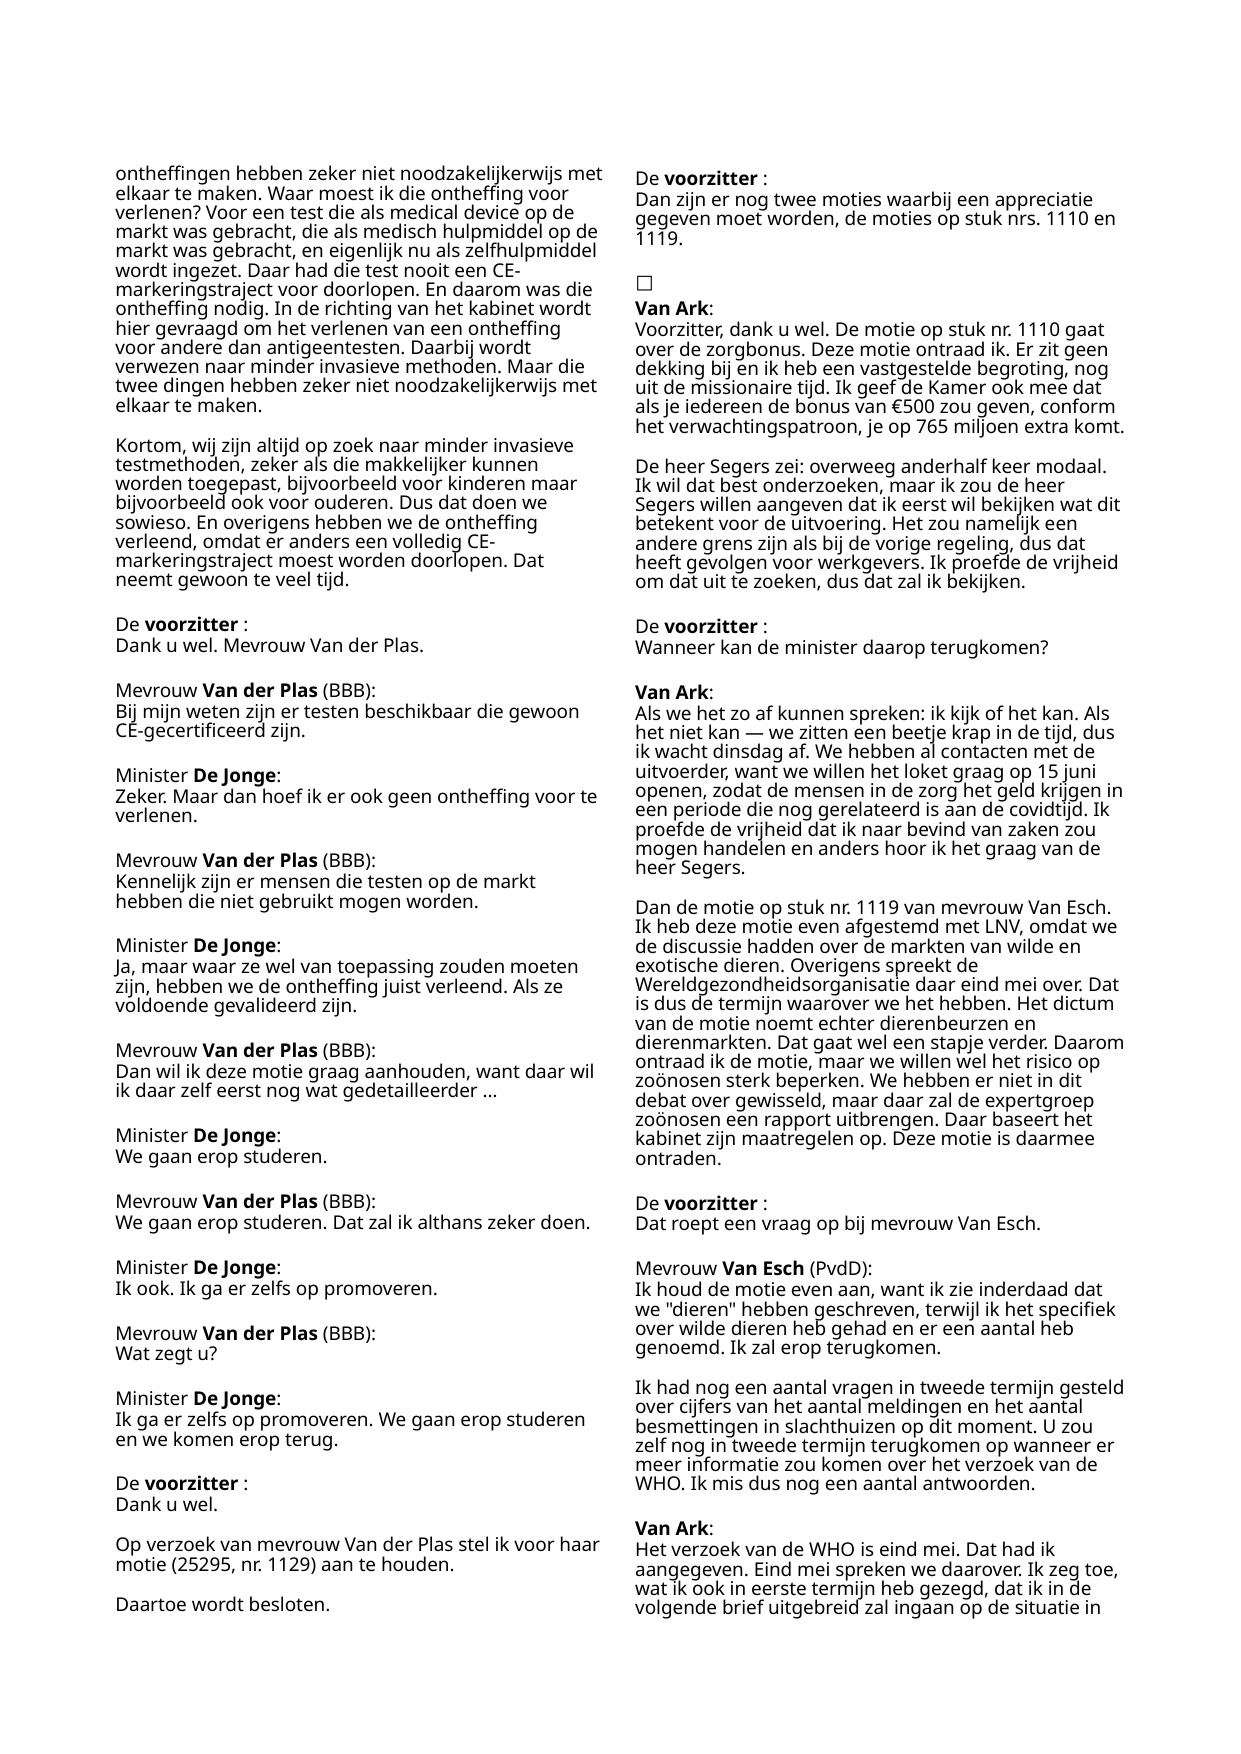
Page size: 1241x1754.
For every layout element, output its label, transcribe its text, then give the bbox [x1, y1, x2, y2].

text Mevrouw Van der Plas (BBB): [115, 1320, 605, 1345]
text ⬜ [635, 270, 1125, 296]
text Ik ook. Ik ga er zelfs op promoveren. [115, 1279, 605, 1299]
text Bij mijn weten zijn er testen beschikbaar die gewoon CE-gecertificeerd zijn. [115, 703, 605, 742]
text De voorzitter : [635, 165, 1125, 191]
text Zeker. Maar dan hoef ik er ook geen ontheffing voor te verlenen. [115, 788, 605, 827]
text Wanneer kan de minister daarop terugkomen? [635, 639, 1125, 658]
text Dank u wel. [115, 1496, 605, 1516]
text Dan de motie op stuk nr. 1119 van mevrouw Van Esch. Ik heb deze motie even afgestemd met LNV, omdat we de discussie hadden over de markten van wilde en exotische dieren. Overigens spreekt de Wereldgezondheidsorganisatie daar eind mei over. Dat is dus de termijn waarover we het hebben. Het dictum van de motie noemt echter dierenbeurzen en dierenmarkten. Dat gaat wel een stapje verder. Daarom ontraad ik de motie, maar we willen wel het risico op zoönosen sterk beperken. We hebben er niet in dit debat over gewisseld, maar daar zal de expertgroep zoönosen een rapport uitbrengen. Daar baseert het kabinet zijn maatregelen op. Deze motie is daarmee ontraden. [635, 899, 1125, 1169]
text Mevrouw Van der Plas (BBB): [115, 848, 605, 873]
text De voorzitter : [635, 1190, 1125, 1215]
text Voorzitter, dank u wel. De motie op stuk nr. 1110 gaat over de zorgbonus. Deze motie ontraad ik. Er zit geen dekking bij en ik heb een vastgestelde begroting, nog uit de missionaire tijd. Ik geef de Kamer ook mee dat als je iedereen de bonus van €500 zou geven, conform het verwachtingspatroon, je op 765 miljoen extra komt. [635, 321, 1125, 437]
text Kortom, wij zijn altijd op zoek naar minder invasieve testmethoden, zeker als die makkelijker kunnen worden toegepast, bijvoorbeeld voor kinderen maar bijvoorbeeld ook voor ouderen. Dus dat doen we sowieso. En overigens hebben we de ontheffing verleend, omdat er anders een volledig CE-markeringstraject moest worden doorlopen. Dat neemt gewoon te veel tijd. [115, 437, 605, 591]
text Ik ga er zelfs op promoveren. We gaan erop studeren en we komen erop terug. [115, 1411, 605, 1450]
text Minister De Jonge: [115, 1254, 605, 1279]
text Minister De Jonge: [115, 1122, 605, 1148]
text Dan wil ik deze motie graag aanhouden, want daar wil ik daar zelf eerst nog wat gedetailleerder … [115, 1063, 605, 1101]
text Ik houd de motie even aan, want ik zie inderdaad dat we "dieren" hebben geschreven, terwijl ik het specifiek over wilde dieren heb gehad en er een aantal heb genoemd. Ik zal erop terugkomen. [635, 1281, 1125, 1358]
text Dank u wel. Mevrouw Van der Plas. [115, 637, 605, 657]
text Het verzoek van de WHO is eind mei. Dat had ik aangegeven. Eind mei spreken we daarover. Ik zeg toe, wat ik ook in eerste termijn heb gezegd, dat ik in de volgende brief uitgebreid zal ingaan op de situatie in [635, 1541, 1125, 1618]
text Daartoe wordt besloten. [115, 1596, 605, 1615]
text Minister De Jonge: [115, 1386, 605, 1411]
text Mevrouw Van der Plas (BBB): [115, 1037, 605, 1063]
text We gaan erop studeren. [115, 1148, 605, 1167]
text De heer Segers zei: overweeg anderhalf keer modaal. Ik wil dat best onderzoeken, maar ik zou de heer Segers willen aangeven dat ik eerst wil bekijken wat dit betekent voor de uitvoering. Het zou namelijk een andere grens zijn als bij de vorige regeling, dus dat heeft gevolgen voor werkgevers. Ik proefde de vrijheid om dat uit te zoeken, dus dat zal ik bekijken. [635, 458, 1125, 592]
text De voorzitter : [115, 612, 605, 637]
text Dat roept een vraag op bij mevrouw Van Esch. [635, 1215, 1125, 1235]
text Wat zegt u? [115, 1345, 605, 1365]
text Van Ark: [635, 296, 1125, 321]
text Kennelijk zijn er mensen die testen op de markt hebben die niet gebruikt mogen worden. [115, 873, 605, 912]
text Mevrouw Van der Plas (BBB): [115, 1188, 605, 1214]
text Minister De Jonge: [115, 762, 605, 788]
text Mevrouw Van der Plas (BBB): [115, 677, 605, 703]
text We gaan erop studeren. Dat zal ik althans zeker doen. [115, 1214, 605, 1233]
text ontheffingen hebben zeker niet noodzakelijkerwijs met elkaar te maken. Waar moest ik die ontheffing voor verlenen? Voor een test die als medical device op de markt was gebracht, die als medisch hulpmiddel op de markt was gebracht, en eigenlijk nu als zelfhulpmiddel wordt ingezet. Daar had die test nooit een CE-markeringstraject voor doorlopen. En daarom was die ontheffing nodig. In de richting van het kabinet wordt hier gevraagd om het verlenen van een ontheffing voor andere dan antigeentesten. Daarbij wordt verwezen naar minder invasieve methoden. Maar die twee dingen hebben zeker niet noodzakelijkerwijs met elkaar te maken. [115, 165, 605, 416]
text Van Ark: [635, 1516, 1125, 1541]
text Ik had nog een aantal vragen in tweede termijn gesteld over cijfers van het aantal meldingen en het aantal besmettingen in slachthuizen op dit moment. U zou zelf nog in tweede termijn terugkomen op wanneer er meer informatie zou komen over het verzoek van de WHO. Ik mis dus nog een aantal antwoorden. [635, 1379, 1125, 1495]
text Op verzoek van mevrouw Van der Plas stel ik voor haar motie (25295, nr. 1129) aan te houden. [115, 1536, 605, 1575]
text De voorzitter : [115, 1471, 605, 1496]
text De voorzitter : [635, 613, 1125, 639]
text Ja, maar waar ze wel van toepassing zouden moeten zijn, hebben we de ontheffing juist verleend. Als ze voldoende gevalideerd zijn. [115, 958, 605, 1016]
text Van Ark: [635, 679, 1125, 705]
text Als we het zo af kunnen spreken: ik kijk of het kan. Als het niet kan — we zitten een beetje krap in de tijd, dus ik wacht dinsdag af. We hebben al contacten met de uitvoerder, want we willen het loket graag op 15 juni openen, zodat de mensen in de zorg het geld krijgen in een periode die nog gerelateerd is aan de covidtijd. Ik proefde de vrijheid dat ik naar bevind van zaken zou mogen handelen en anders hoor ik het graag van de heer Segers. [635, 705, 1125, 878]
text Minister De Jonge: [115, 933, 605, 958]
text Dan zijn er nog twee moties waarbij een appreciatie gegeven moet worden, de moties op stuk nrs. 1110 en 1119. [635, 191, 1125, 249]
text Mevrouw Van Esch (PvdD): [635, 1256, 1125, 1281]
